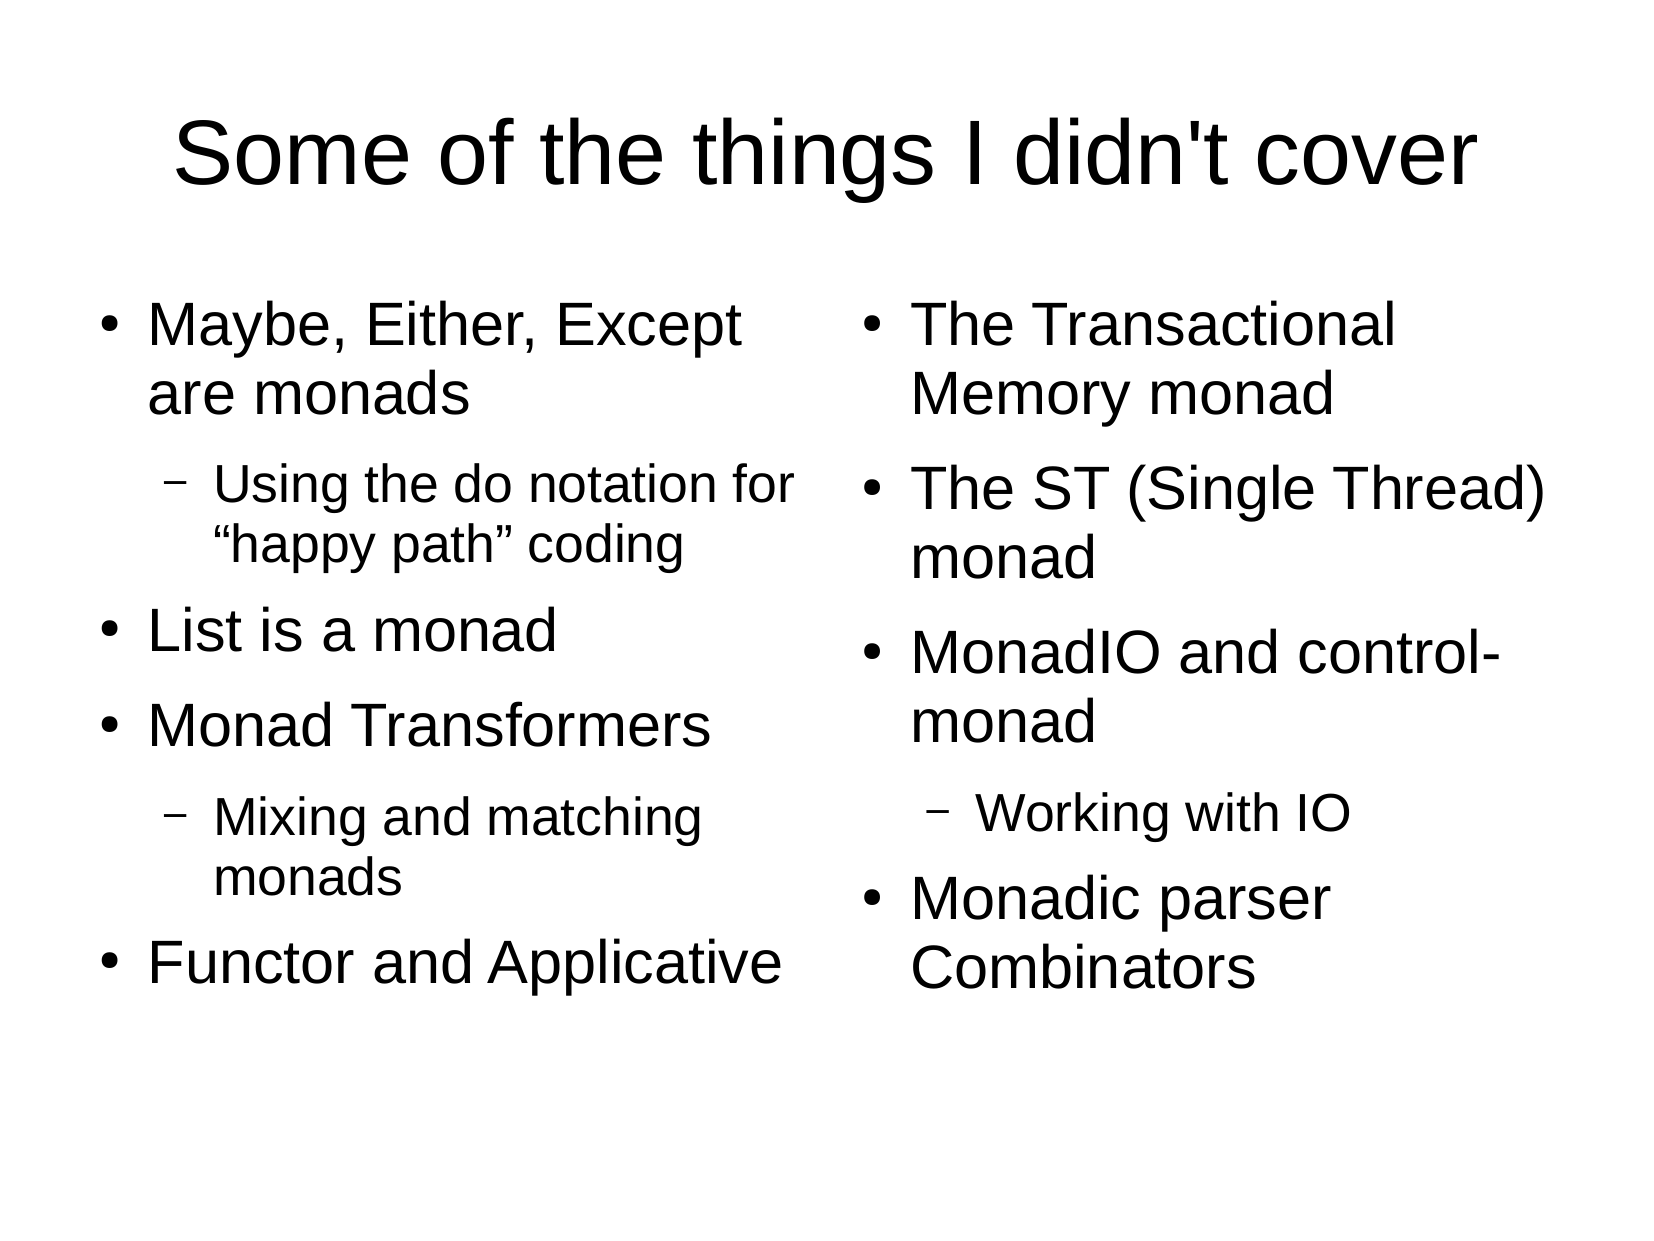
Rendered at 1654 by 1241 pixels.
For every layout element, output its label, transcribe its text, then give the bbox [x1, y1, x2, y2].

list Maybe, Either, Except are monads Using the do notation for “happy path” coding List is a monad Monad Transformers Mixing and matching monads Functor and Applicative [82, 290, 809, 1010]
list The Transactional Memory monad The ST (Single Thread) monad MonadIO and control-monad Working with IO Monadic parser Combinators [845, 290, 1572, 1010]
title Some of the things I didn't cover [82, 49, 1571, 257]
